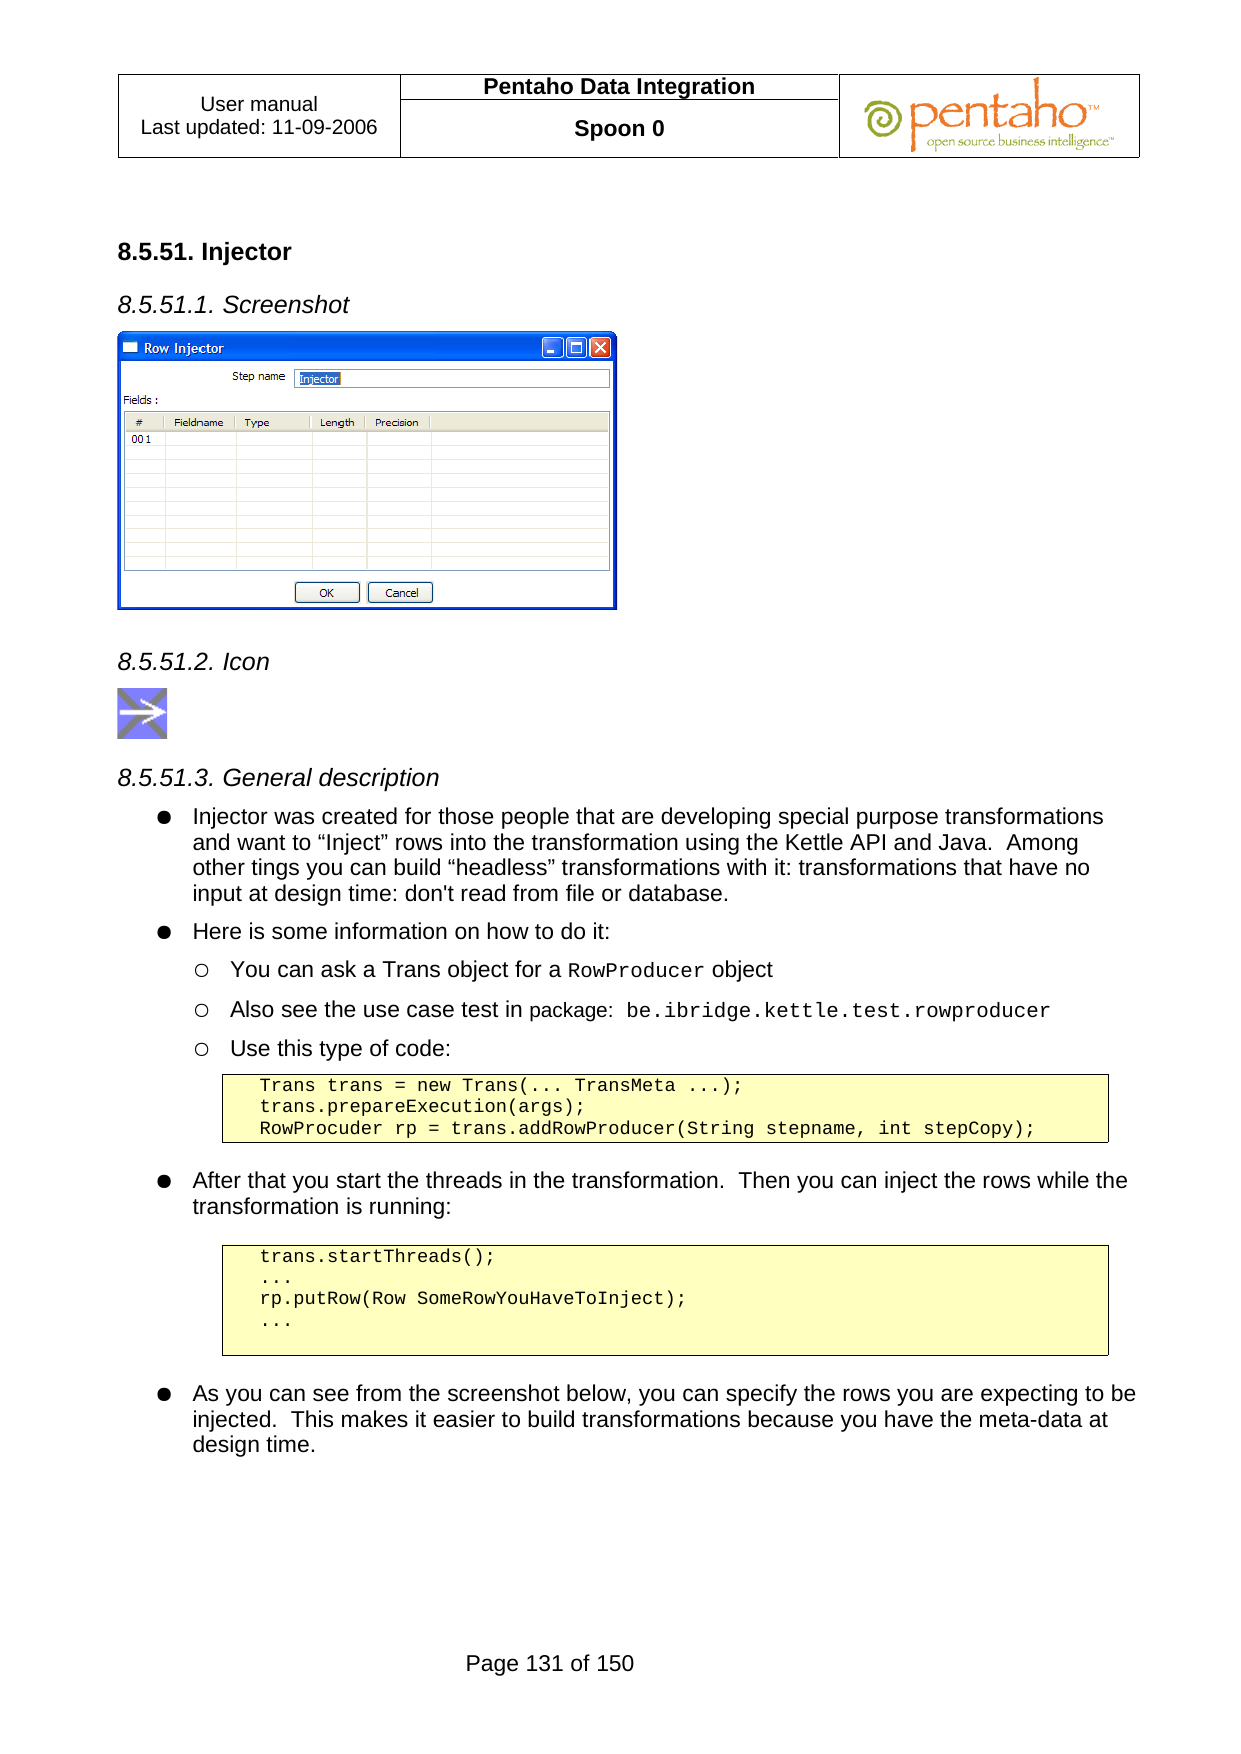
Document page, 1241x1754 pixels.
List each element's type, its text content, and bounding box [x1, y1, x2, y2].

list rp.putRow(Row SomeRowYouHaveToInject); [223, 1287, 1108, 1308]
list RowProcuder rp = trans.addRowProducer(String stepname, int stepCopy); [223, 1116, 1108, 1142]
subtitle General description [117, 763, 1137, 791]
list You can ask a Trans object for a RowProducer object [192, 957, 1137, 984]
picture [117, 331, 618, 610]
list Use this type of code: [192, 1036, 1137, 1061]
subtitle Screenshot [117, 291, 1137, 319]
list trans.prepareExecution(args); [223, 1095, 1108, 1116]
list ... [223, 1266, 1108, 1287]
list As you can see from the screenshot below, you can specify the rows you are expecting to be injected. This makes it easier to build transformations because you have the meta-data at design time. [155, 1381, 1137, 1457]
list Injector was created for those people that are developing special purpose transformations and want to “Inject” rows into the transformation using the Kettle API and Java. Among other tings you can build “headless” transformations with it: transformations that have no input at design time: don't read from file or database. [155, 804, 1137, 906]
subtitle Injector [117, 238, 1137, 266]
list Also see the use case test in package: be.ibridge.kettle.test.rowproducer [192, 996, 1137, 1023]
list Here is some information on how to do it: [155, 918, 1137, 944]
list After that you start the threads in the transformation. Then you can inject the rows while the transformation is running: [155, 1168, 1137, 1219]
subtitle Icon [117, 648, 1137, 676]
list trans.startThreads(); [223, 1246, 1108, 1266]
picture [117, 688, 168, 739]
list ... [223, 1308, 1108, 1329]
list Trans trans = new Trans(... TransMeta ...); [223, 1075, 1108, 1095]
